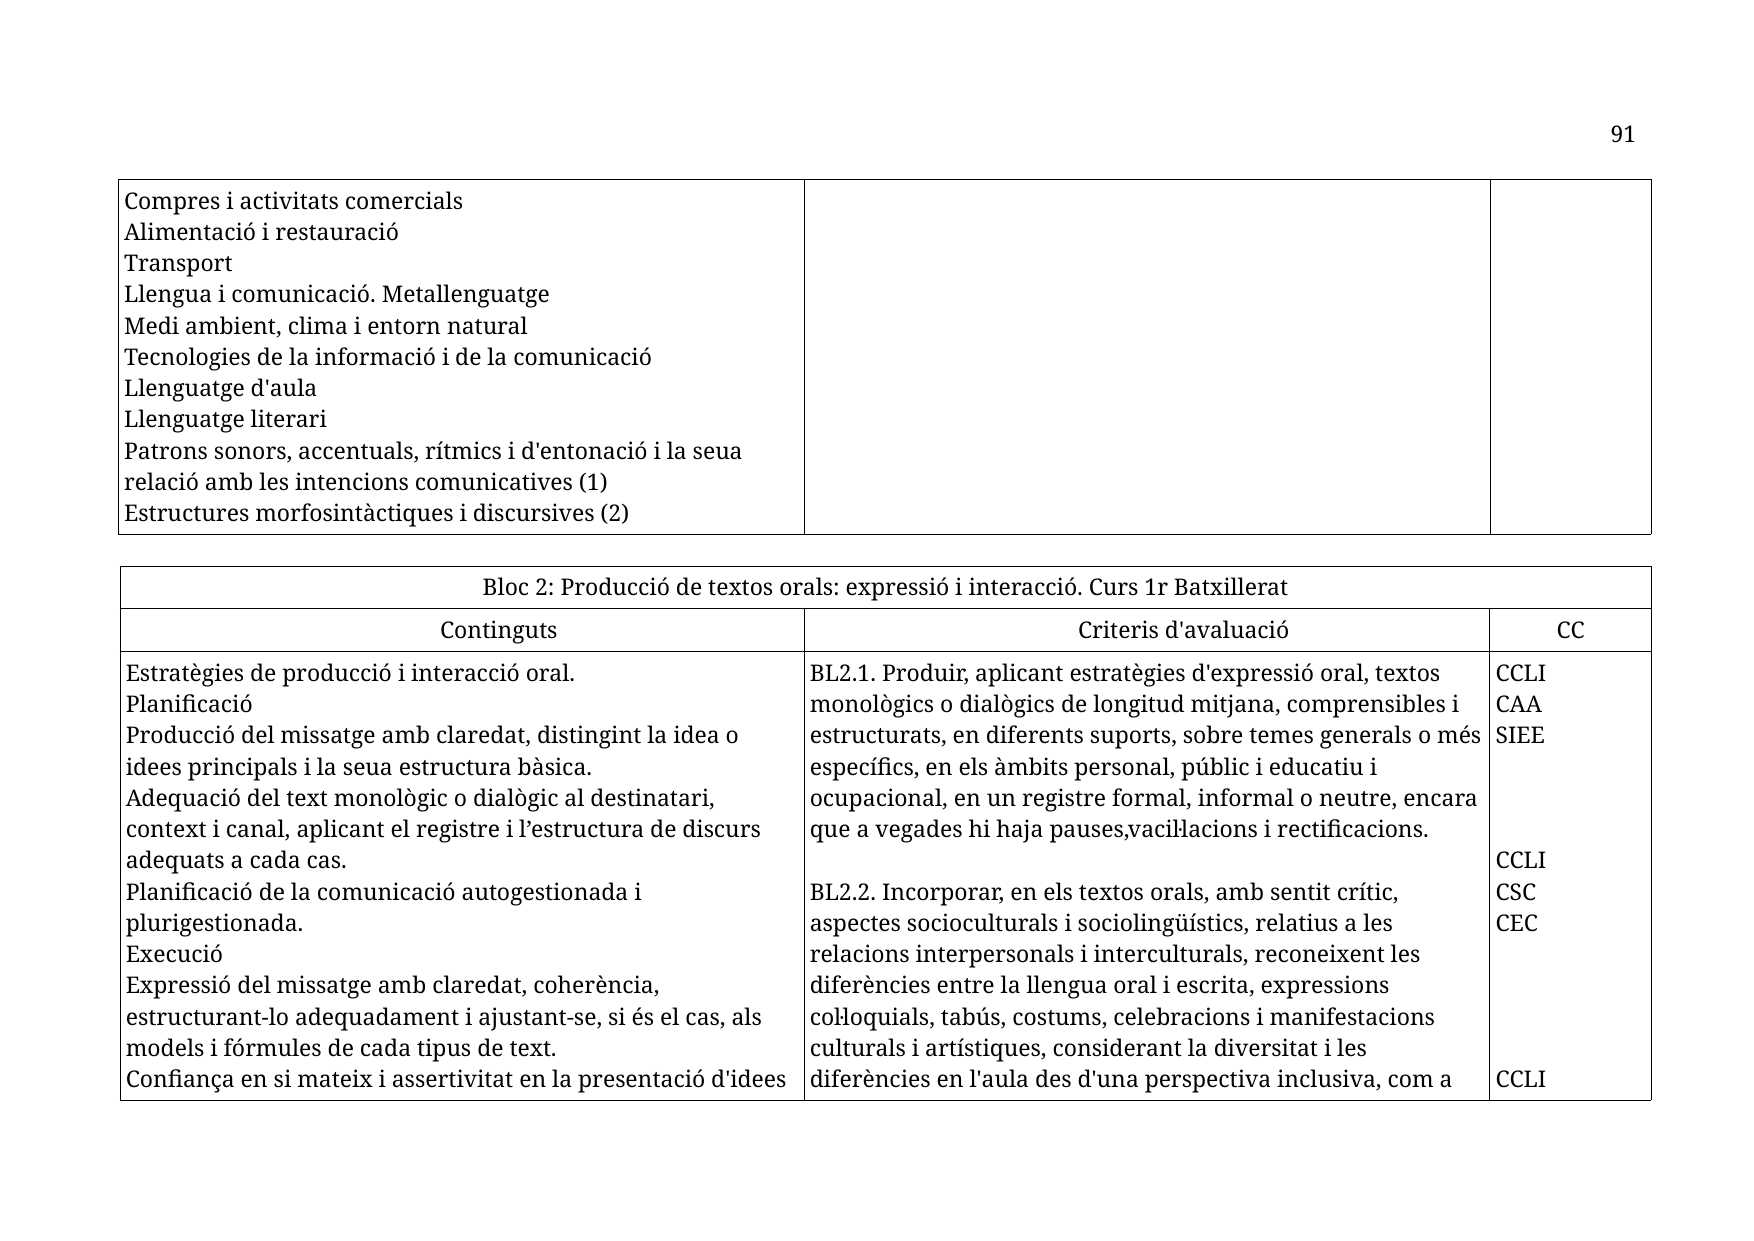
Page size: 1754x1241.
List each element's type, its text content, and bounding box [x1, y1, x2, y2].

table_cell [805, 180, 1490, 534]
table_header Bloc 2: Producció de textos orals: expressió i interacció. Curs 1r Batxillerat [121, 567, 1651, 608]
table_cell [1491, 180, 1651, 534]
table_cell CC [1490, 609, 1651, 651]
table_cell Estratègies de producció i interacció oral. Planificació Producció del missatge amb claredat, distingint la idea o idees principals i la seua estructura bàsica. Adequació del text monològic o dialògic al destinatari, context i canal, aplicant el registre i l’estructura de discurs adequats a cada cas. Planificació de la comunicació autogestionada i plurigestionada. Execució Expressió del missatge amb claredat, coherència, estructurant-lo adequadament i ajustant-se, si és el cas, als models i fórmules de cada tipus de text. Confiança en si mateix i assertivitat en la presentació d'idees [121, 652, 804, 1100]
table_cell Compres i activitats comercials Alimentació i restauració Transport Llengua i comunicació. Metallenguatge Medi ambient, clima i entorn natural Tecnologies de la informació i de la comunicació Llenguatge d'aula Llenguatge literari Patrons sonors, accentuals, rítmics i d'entonació i la seua relació amb les intencions comunicatives (1) Estructures morfosintàctiques i discursives (2) [119, 180, 804, 534]
table_cell CCLI CAA SIEE CCLI CSC CEC CCLI [1490, 652, 1651, 1100]
table_cell Continguts [121, 609, 804, 651]
table_cell Criteris d'avaluació [805, 609, 1489, 651]
table_cell BL2.1. Produir, aplicant estratègies d'expressió oral, textos monològics o dialògics de longitud mitjana, comprensibles i estructurats, en diferents suports, sobre temes generals o més específics, en els àmbits personal, públic i educatiu i ocupacional, en un registre formal, informal o neutre, encara que a vegades hi haja pauses,vacil·lacions i rectificacions. BL2.2. Incorporar, en els textos orals, amb sentit crític, aspectes socioculturals i sociolingüístics, relatius a les relacions interpersonals i interculturals, reconeixent les diferències entre la llengua oral i escrita, expressions col·loquials, tabús, costums, celebracions i manifestacions culturals i artístiques, considerant la diversitat i les diferències en l'aula des d'una perspectiva inclusiva, com a [805, 652, 1489, 1100]
